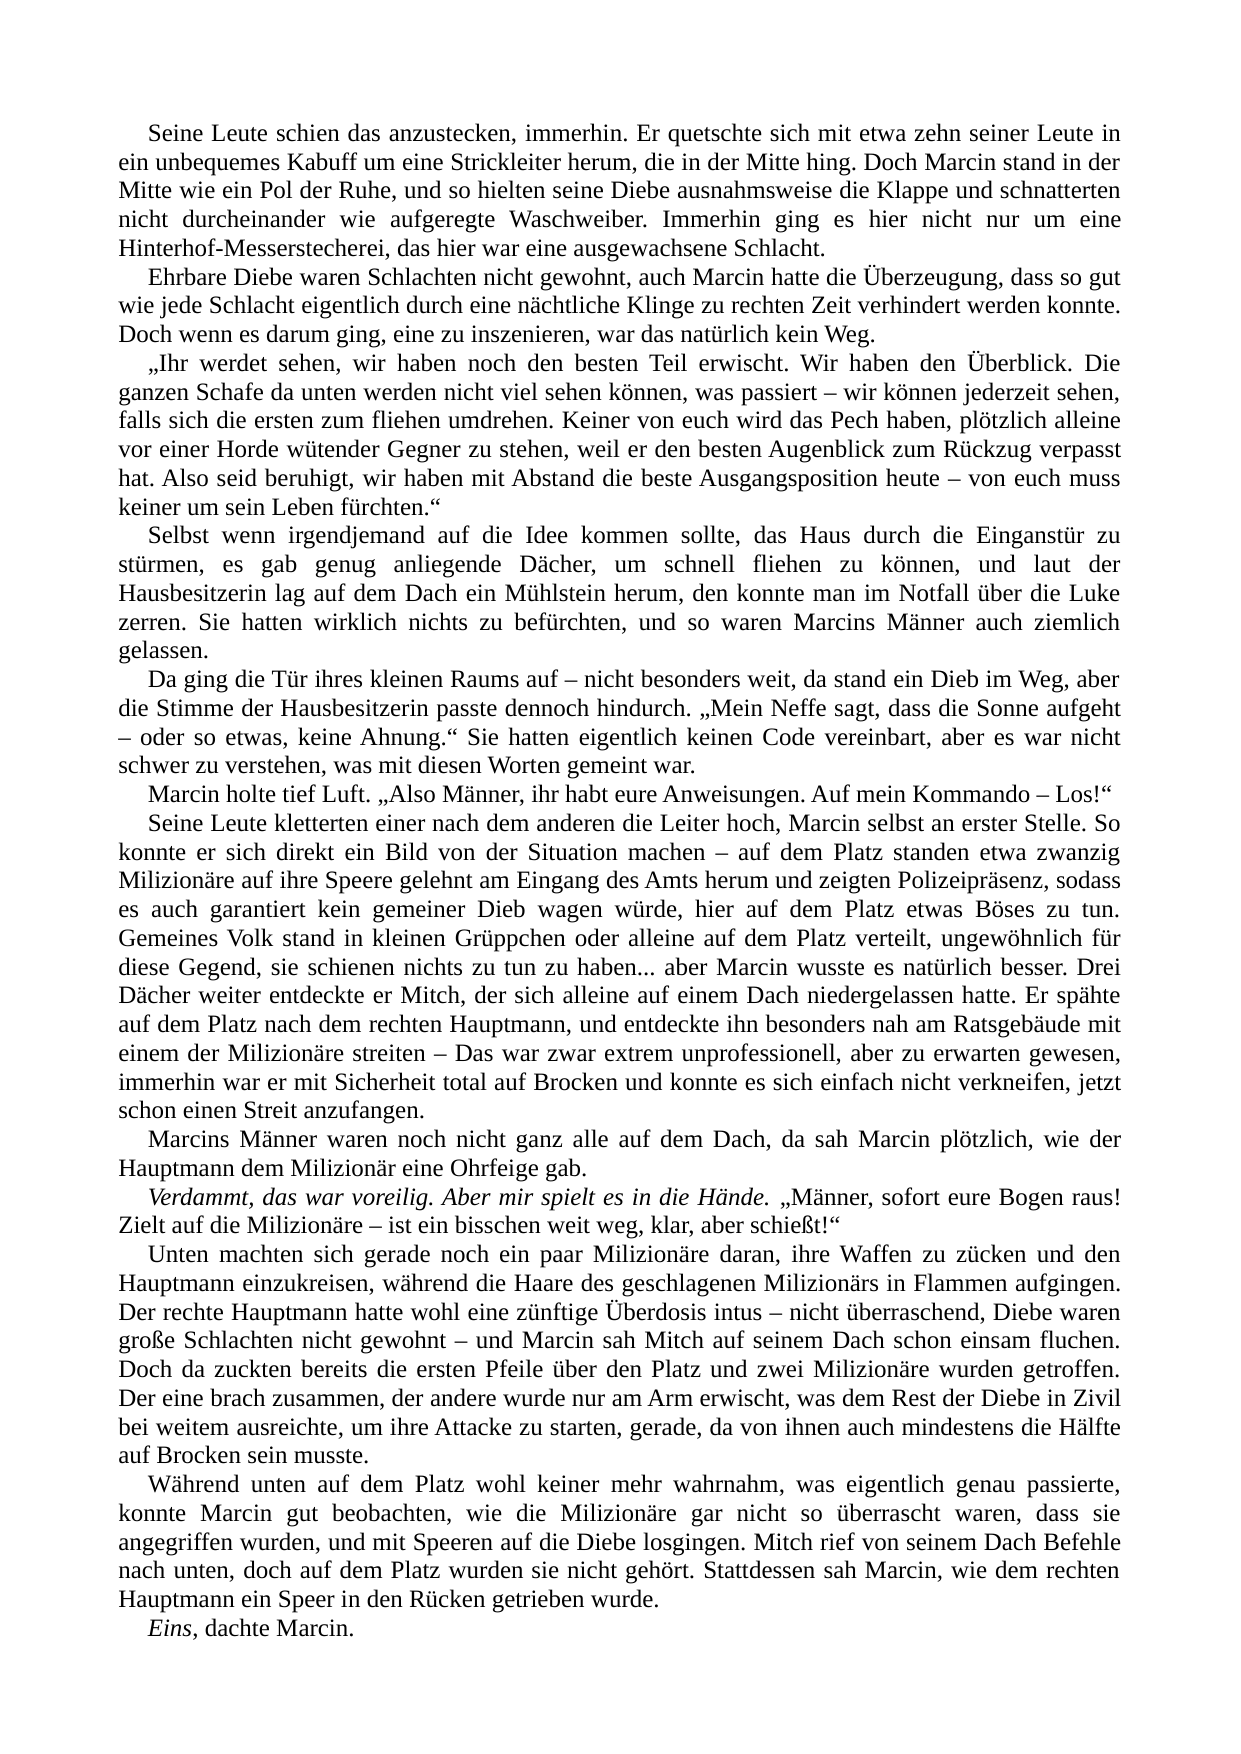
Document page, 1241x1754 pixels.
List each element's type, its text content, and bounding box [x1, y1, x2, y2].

text Während unten auf dem Platz wohl keiner mehr wahrnahm, was eigentlich genau passierte, konnte Marcin gut beobachten, wie die Milizionäre gar nicht so überrascht waren, dass sie angegriffen wurden, und mit Speeren auf die Diebe losgingen. Mitch rief von seinem Dach Befehle nach unten, doch auf dem Platz wurden sie nicht gehört. Stattdessen sah Marcin, wie dem rechten Hauptmann ein Speer in den Rücken getrieben wurde. [118, 1469, 1122, 1613]
text Marcins Männer waren noch nicht ganz alle auf dem Dach, da sah Marcin plötzlich, wie der Hauptmann dem Milizionär eine Ohrfeige gab. [118, 1124, 1122, 1182]
text Seine Leute kletterten einer nach dem anderen die Leiter hoch, Marcin selbst an erster Stelle. So konnte er sich direkt ein Bild von der Situation machen – auf dem Platz standen etwa zwanzig Milizionäre auf ihre Speere gelehnt am Eingang des Amts herum und zeigten Polizeipräsenz, sodass es auch garantiert kein gemeiner Dieb wagen würde, hier auf dem Platz etwas Böses zu tun. Gemeines Volk stand in kleinen Grüppchen oder alleine auf dem Platz verteilt, ungewöhnlich für diese Gegend, sie schienen nichts zu tun zu haben... aber Marcin wusste es natürlich besser. Drei Dächer weiter entdeckte er Mitch, der sich alleine auf einem Dach niedergelassen hatte. Er spähte auf dem Platz nach dem rechten Hauptmann, und entdeckte ihn besonders nah am Ratsgebäude mit einem der Milizionäre streiten – Das war zwar extrem unprofessionell, aber zu erwarten gewesen, immerhin war er mit Sicherheit total auf Brocken und konnte es sich einfach nicht verkneifen, jetzt schon einen Streit anzufangen. [118, 808, 1122, 1124]
text „Ihr werdet sehen, wir haben noch den besten Teil erwischt. Wir haben den Überblick. Die ganzen Schafe da unten werden nicht viel sehen können, was passiert – wir können jederzeit sehen, falls sich die ersten zum fliehen umdrehen. Keiner von euch wird das Pech haben, plötzlich alleine vor einer Horde wütender Gegner zu stehen, weil er den besten Augenblick zum Rückzug verpasst hat. Also seid beruhigt, wir haben mit Abstand die beste Ausgangsposition heute – von euch muss keiner um sein Leben fürchten.“ [118, 348, 1122, 521]
text Da ging die Tür ihres kleinen Raums auf – nicht besonders weit, da stand ein Dieb im Weg, aber die Stimme der Hausbesitzerin passte dennoch hindurch. „Mein Neffe sagt, dass die Sonne aufgeht – oder so etwas, keine Ahnung.“ Sie hatten eigentlich keinen Code vereinbart, aber es war nicht schwer zu verstehen, was mit diesen Worten gemeint war. [118, 664, 1122, 779]
text Verdammt, das war voreilig. Aber mir spielt es in die Hände. „Männer, sofort eure Bogen raus! Zielt auf die Milizionäre – ist ein bisschen weit weg, klar, aber schießt!“ [118, 1182, 1122, 1239]
text Eins, dachte Marcin. [118, 1613, 1122, 1642]
text Ehrbare Diebe waren Schlachten nicht gewohnt, auch Marcin hatte die Überzeugung, dass so gut wie jede Schlacht eigentlich durch eine nächtliche Klinge zu rechten Zeit verhindert werden konnte. Doch wenn es darum ging, eine zu inszenieren, war das natürlich kein Weg. [118, 262, 1122, 348]
text Selbst wenn irgendjemand auf die Idee kommen sollte, das Haus durch die Einganstür zu stürmen, es gab genug anliegende Dächer, um schnell fliehen zu können, und laut der Hausbesitzerin lag auf dem Dach ein Mühlstein herum, den konnte man im Notfall über die Luke zerren. Sie hatten wirklich nichts zu befürchten, und so waren Marcins Männer auch ziemlich gelassen. [118, 521, 1122, 664]
text Unten machten sich gerade noch ein paar Milizionäre daran, ihre Waffen zu zücken und den Hauptmann einzukreisen, während die Haare des geschlagenen Milizionärs in Flammen aufgingen. Der rechte Hauptmann hatte wohl eine zünftige Überdosis intus – nicht überraschend, Diebe waren große Schlachten nicht gewohnt – und Marcin sah Mitch auf seinem Dach schon einsam fluchen. Doch da zuckten bereits die ersten Pfeile über den Platz und zwei Milizionäre wurden getroffen. Der eine brach zusammen, der andere wurde nur am Arm erwischt, was dem Rest der Diebe in Zivil bei weitem ausreichte, um ihre Attacke zu starten, gerade, da von ihnen auch mindestens die Hälfte auf Brocken sein musste. [118, 1239, 1122, 1469]
text Marcin holte tief Luft. „Also Männer, ihr habt eure Anweisungen. Auf mein Kommando – Los!“ [118, 779, 1122, 808]
text Seine Leute schien das anzustecken, immerhin. Er quetschte sich mit etwa zehn seiner Leute in ein unbequemes Kabuff um eine Strickleiter herum, die in der Mitte hing. Doch Marcin stand in der Mitte wie ein Pol der Ruhe, und so hielten seine Diebe ausnahmsweise die Klappe und schnatterten nicht durcheinander wie aufgeregte Waschweiber. Immerhin ging es hier nicht nur um eine Hinterhof-Messerstecherei, das hier war eine ausgewachsene Schlacht. [118, 118, 1122, 262]
